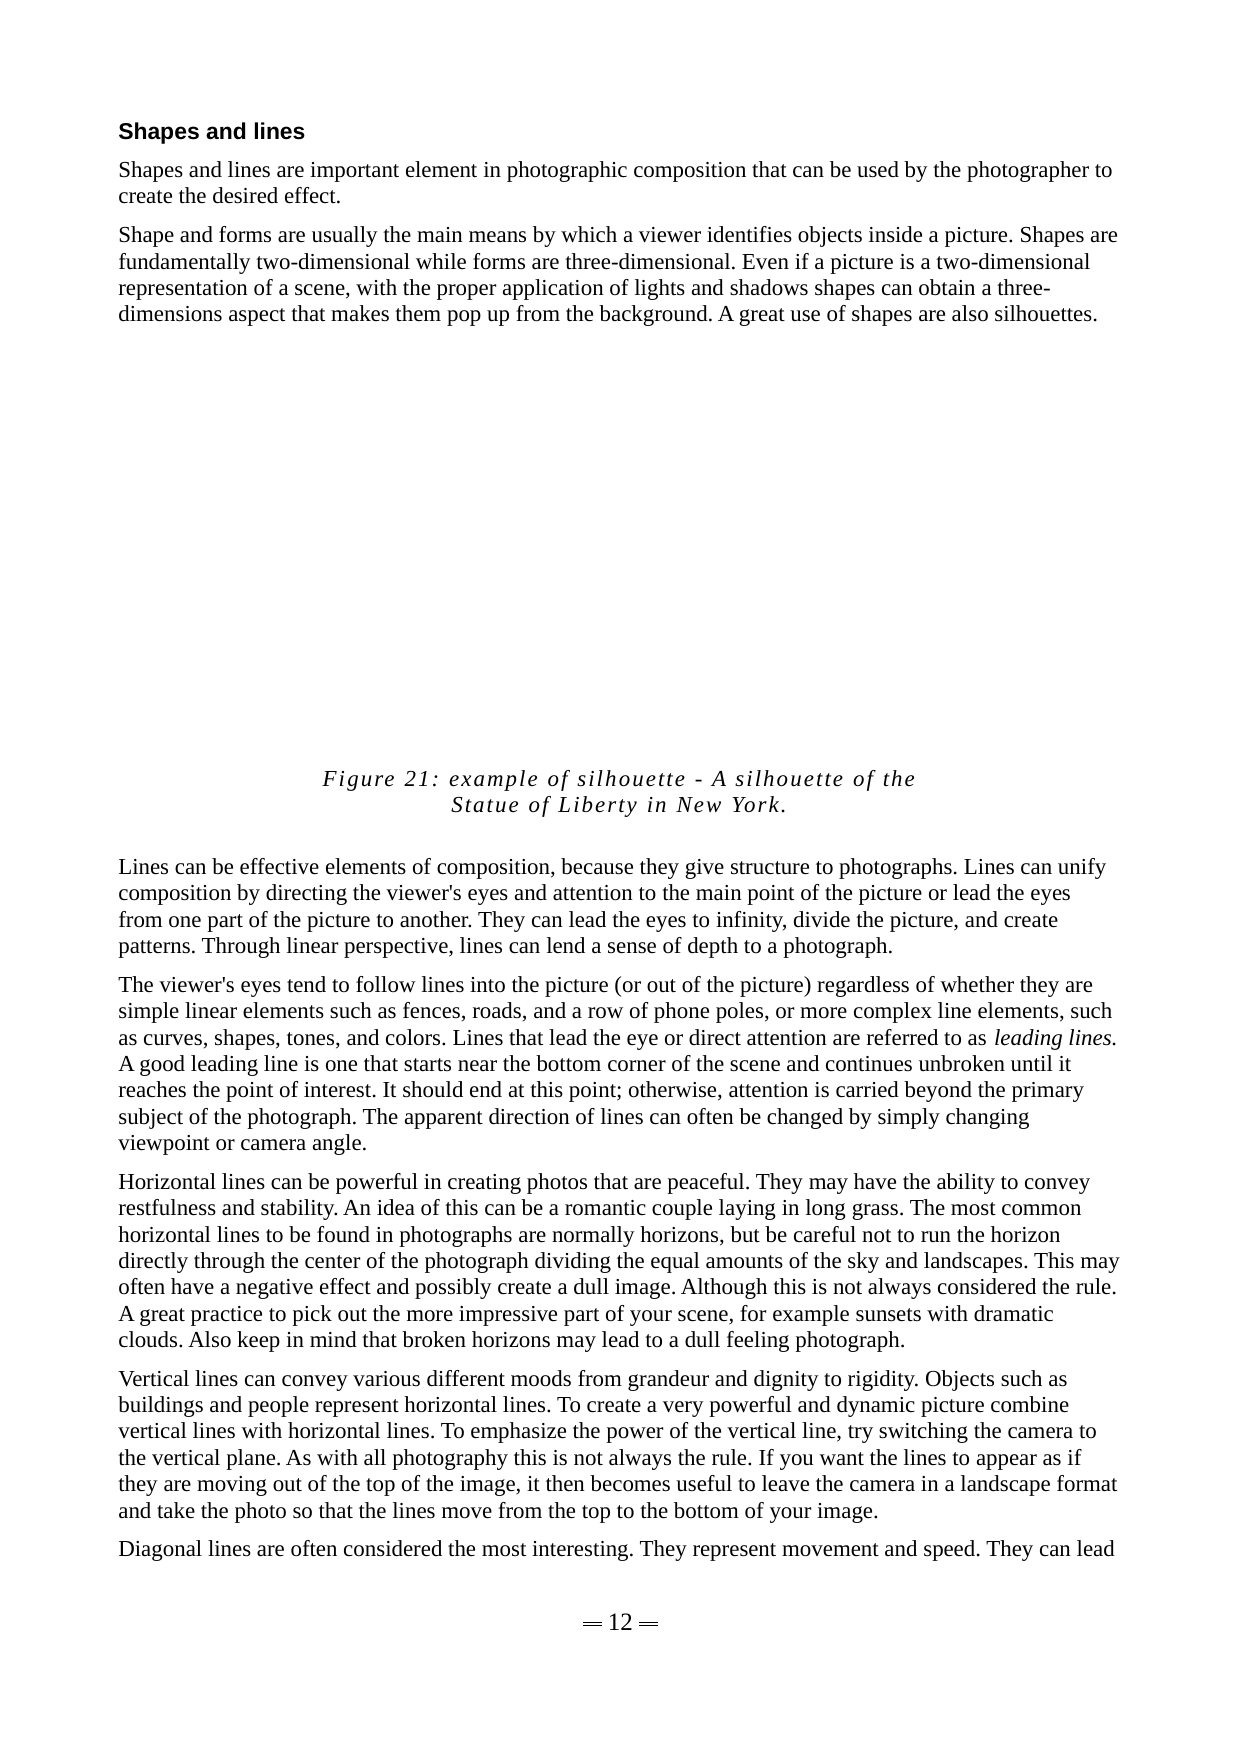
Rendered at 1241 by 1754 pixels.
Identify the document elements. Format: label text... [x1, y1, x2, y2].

text Figure 21: example of silhouette - A silhouette of the Statue of Liberty in New York. [308, 351, 933, 818]
text Horizontal lines can be powerful in creating photos that are peaceful. They may have the ability to convey restfulness and stability. An idea of this can be a romantic couple laying in long grass. The most common horizontal lines to be found in photographs are normally horizons, but be careful not to run the horizon directly through the center of the photograph dividing the equal amounts of the sky and landscapes. This may often have a negative effect and possibly create a dull image. Although this is not always considered the rule. A great practice to pick out the more impressive part of your scene, for example sunsets with dramatic clouds. Also keep in mind that broken horizons may lead to a dull feeling photograph. [118, 1168, 1122, 1352]
text The viewer's eyes tend to follow lines into the picture (or out of the picture) regardless of whether they are simple linear elements such as fences, roads, and a row of phone poles, or more complex line elements, such as curves, shapes, tones, and colors. Lines that lead the eye or direct attention are referred to as leading lines. A good leading line is one that starts near the bottom corner of the scene and continues unbroken until it reaches the point of interest. It should end at this point; otherwise, attention is carried beyond the primary subject of the photograph. The apparent direction of lines can often be changed by simply changing viewpoint or camera angle. [118, 971, 1122, 1155]
text Shape and forms are usually the main means by which a viewer identifies objects inside a picture. Shapes are fundamentally two-dimensional while forms are three-dimensional. Even if a picture is a two-dimensional representation of a scene, with the proper application of lights and shadows shapes can obtain a three-dimensions aspect that makes them pop up from the background. A great use of shapes are also silhouettes. [118, 221, 1122, 327]
text Shapes and lines are important element in photographic composition that can be used by the photographer to create the desired effect. [118, 156, 1122, 209]
text Diagonal lines are often considered the most interesting. They represent movement and speed. They can lead [118, 1536, 1122, 1562]
text Vertical lines can convey various different moods from grandeur and dignity to rigidity. Objects such as buildings and people represent horizontal lines. To create a very powerful and dynamic picture combine vertical lines with horizontal lines. To emphasize the power of the vertical line, try switching the camera to the vertical plane. As with all photography this is not always the rule. If you want the lines to appear as if they are moving out of the top of the image, it then becomes useful to leave the camera in a landscape format and take the photo so that the lines move from the top to the bottom of your image. [118, 1365, 1122, 1523]
subtitle Shapes and lines [118, 118, 1122, 144]
text Lines can be effective elements of composition, because they give structure to photographs. Lines can unify composition by directing the viewer's eyes and attention to the main point of the picture or lead the eyes from one part of the picture to another. They can lead the eyes to infinity, divide the picture, and create patterns. Through linear perspective, lines can lend a sense of depth to a photograph. [118, 339, 1122, 958]
